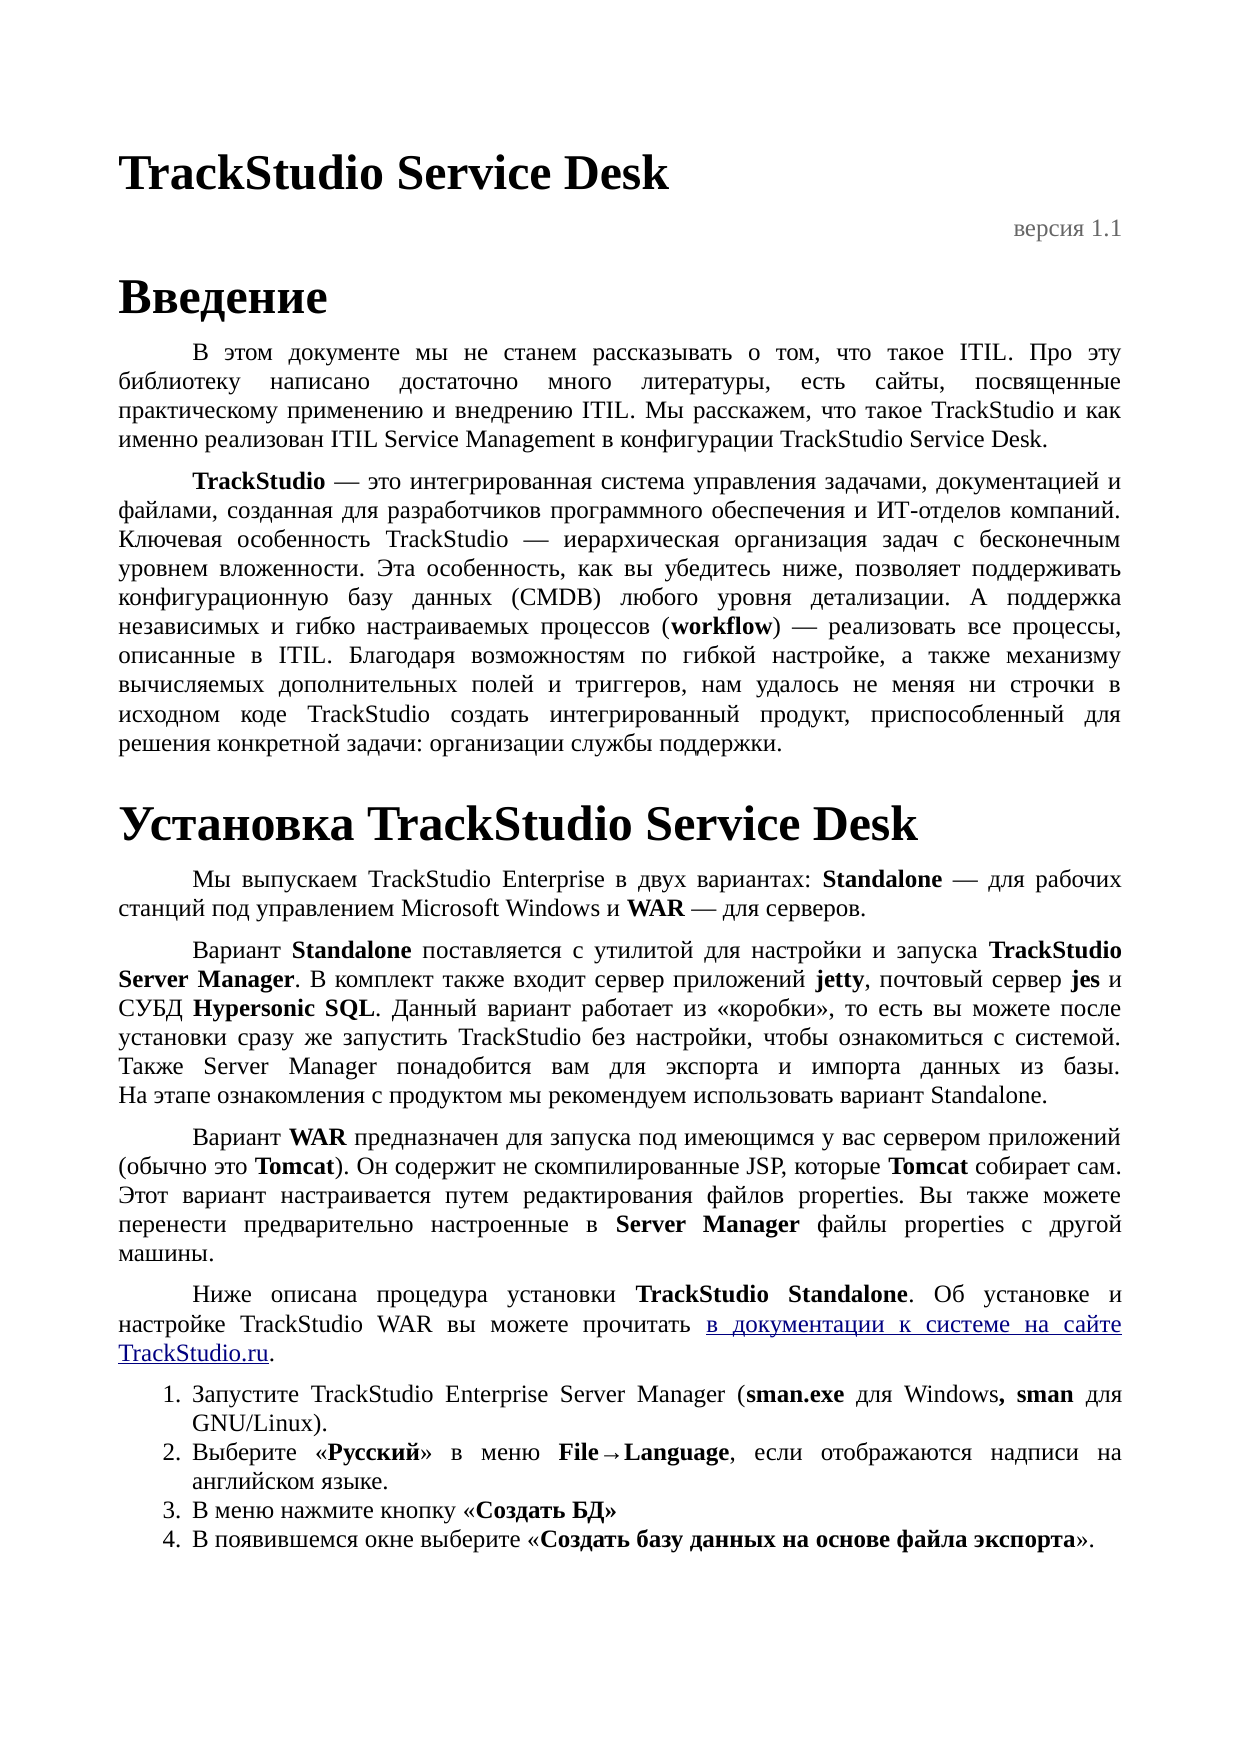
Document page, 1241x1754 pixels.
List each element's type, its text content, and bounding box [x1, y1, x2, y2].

text Мы выпускаем TrackStudio Enterprise в двух вариантах: Standalone — для рабочих станций под управлением Microsoft Windows и WAR — для серверов. [118, 864, 1122, 922]
text TrackStudio — это интегрированная система управления задачами, документацией и файлами, созданная для разработчиков программного обеспечения и ИТ-отделов компаний. Ключевая особенность TrackStudio — иерархическая организация задач с бесконечным уровнем вложенности. Эта особенность, как вы убедитесь ниже, позволяет поддерживать конфигурационную базу данных (CMDB) любого уровня детализации. А поддержка независимых и гибко настраиваемых процессов (workflow) — реализовать все процессы, описанные в ITIL. Благодаря возможностям по гибкой настройке, а также механизму вычисляемых дополнительных полей и триггеров, нам удалось не меняя ни строчки в исходном коде TrackStudio создать интегрированный продукт, приспособленный для решения конкретной задачи: организации службы поддержки. [118, 466, 1122, 757]
list В меню нажмите кнопку «Создать БД» [162, 1495, 1122, 1524]
subtitle Введение [118, 267, 1122, 325]
text версия 1.1 [118, 213, 1122, 242]
text В этом документе мы не станем рассказывать о том, что такое ITIL. Про эту библиотеку написано достаточно много литературы, есть сайты, посвященные практическому применению и внедрению ITIL. Мы расскажем, что такое TrackStudio и как именно реализован ITIL Service Management в конфигурации TrackStudio Service Desk. [118, 337, 1122, 453]
text Вариант Standalone поставляется с утилитой для настройки и запуска TrackStudio Server Manager. В комплект также входит сервер приложений jetty, почтовый сервер jes и СУБД Hypersonic SQL. Данный вариант работает из «коробки», то есть вы можете после установки сразу же запустить TrackStudio без настройки, чтобы ознакомиться с системой. Также Server Manager понадобится вам для экспорта и импорта данных из базы. На этапе ознакомления с продуктом мы рекомендуем использовать вариант Standalone. [118, 935, 1122, 1109]
text Вариант WAR предназначен для запуска под имеющимся у вас сервером приложений (обычно это Tomcat). Он содержит не скомпилированные JSP, которые Tomcat собирает сам. Этот вариант настраивается путем редактирования файлов properties. Вы также можете перенести предварительно настроенные в Server Manager файлы properties с другой машины. [118, 1122, 1122, 1267]
list Выберите «Русский» в меню File→Language, если отображаются надписи на английском языке. [162, 1437, 1122, 1495]
text Ниже описана процедура установки TrackStudio Standalone. Об установке и настройке TrackStudio WAR вы можете прочитать в документации к системе на сайте TrackStudio.ru. [118, 1279, 1122, 1367]
subtitle TrackStudio Service Desk [118, 143, 1122, 201]
list В появившемся окне выберите «Создать базу данных на основе файла экспорта». [162, 1524, 1122, 1553]
list Запустите TrackStudio Enterprise Server Manager (sman.exe для Windows, sman для GNU/Linux). [162, 1379, 1122, 1437]
subtitle Установка TrackStudio Service Desk [118, 794, 1122, 852]
